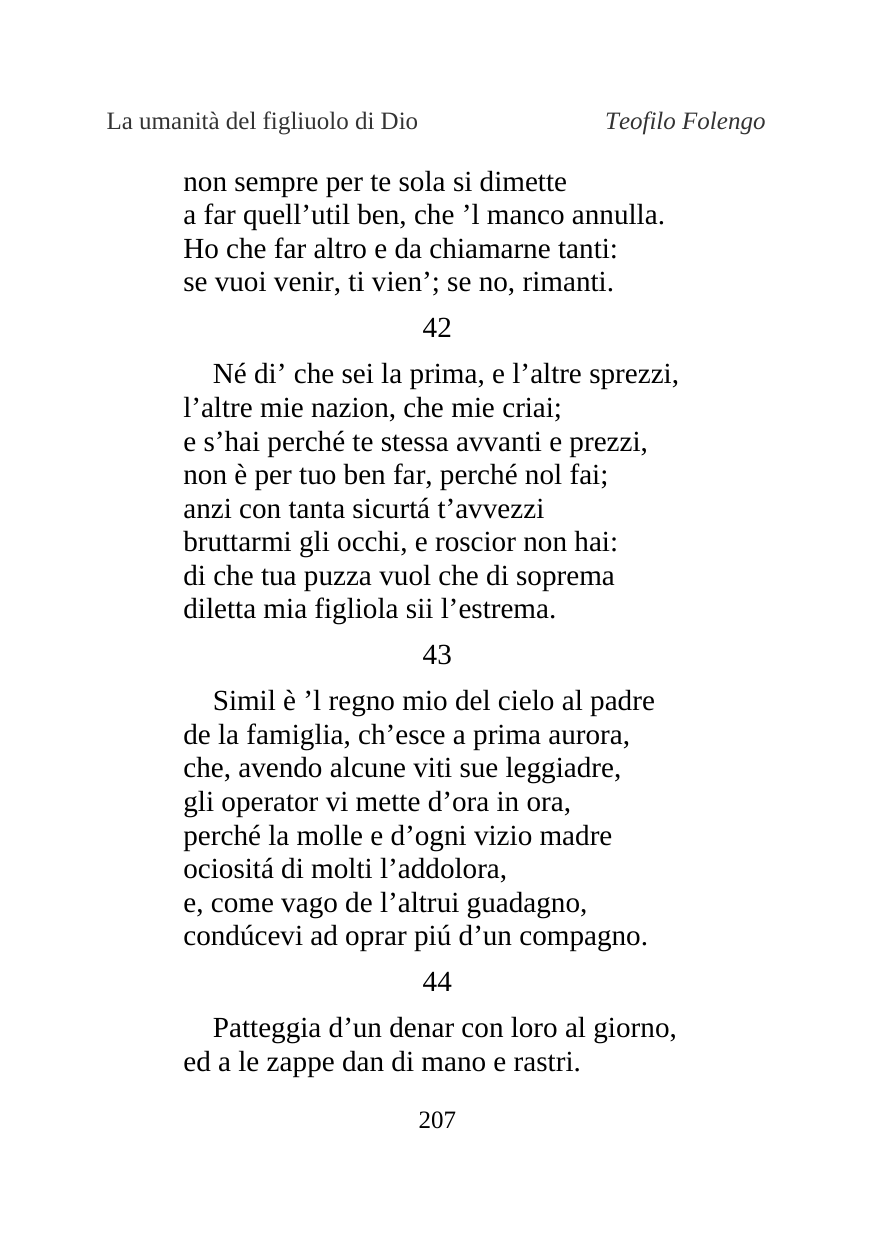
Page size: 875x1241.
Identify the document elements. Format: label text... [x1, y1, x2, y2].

text Simil è ’l regno mio del cielo al padre de la famiglia, ch’esce a prima aurora, che, avendo alcune viti sue leggiadre, gli operator vi mette d’ora in ora, perché la molle e d’ogni vizio madre ociositá di molti l’addolora, e, come vago de l’altrui guadagno, condúcevi ad oprar piú d’un compagno. [183, 683, 768, 952]
text non sempre per te sola si dimette a far quell’util ben, che ’l manco annulla. Ho che far altro e da chiamarne tanti: se vuoi venir, ti vien’; se no, rimanti. [183, 164, 768, 298]
text Patteggia d’un denar con loro al giorno, ed a le zappe dan di mano e rastri. [183, 1010, 768, 1077]
text 43 [106, 637, 768, 671]
text Né di’ che sei la prima, e l’altre sprezzi, l’altre mie nazion, che mie criai; e s’hai perché te stessa avvanti e prezzi, non è per tuo ben far, perché nol fai; anzi con tanta sicurtá t’avvezzi bruttarmi gli occhi, e roscior non hai: di che tua puzza vuol che di soprema diletta mia figliola sii l’estrema. [183, 357, 768, 625]
text 44 [106, 964, 768, 998]
text 42 [106, 311, 768, 344]
